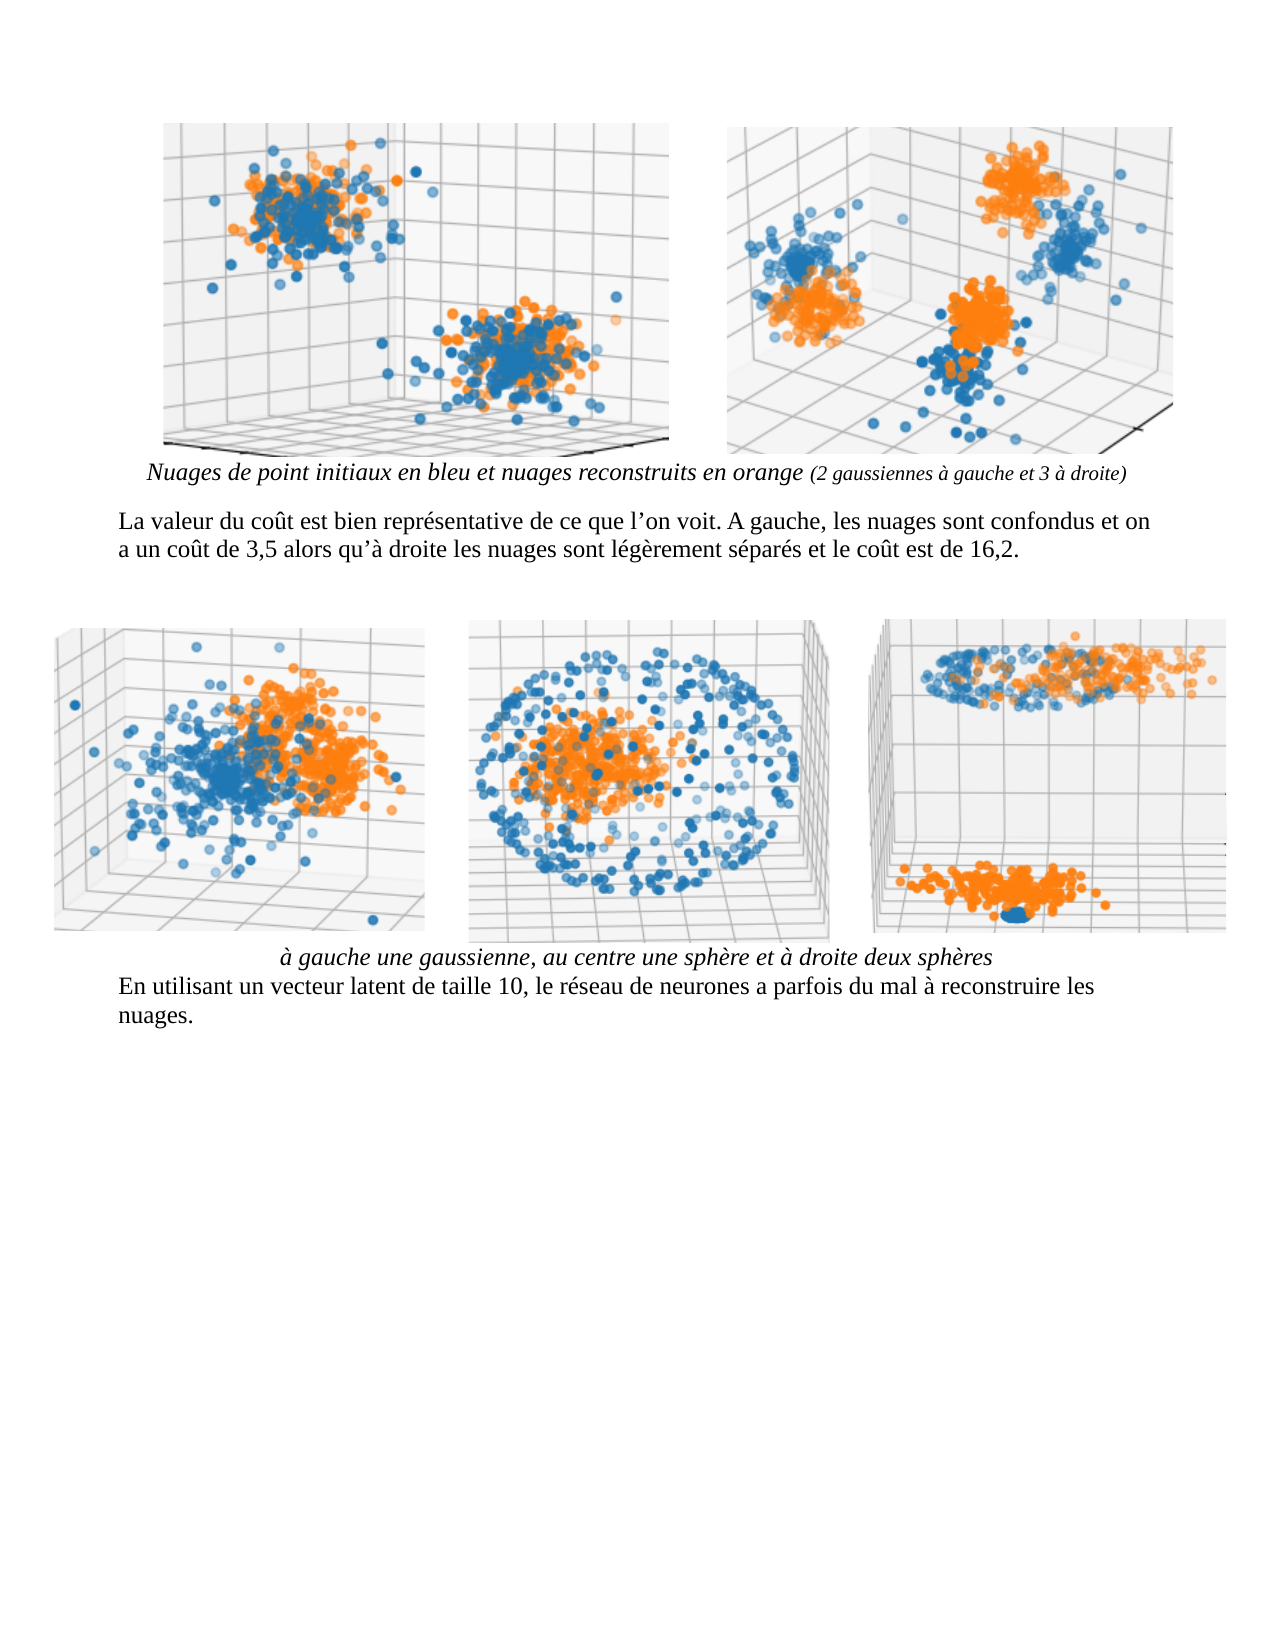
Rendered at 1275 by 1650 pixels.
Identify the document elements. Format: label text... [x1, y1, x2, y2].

picture [468, 620, 830, 943]
picture [163, 123, 669, 457]
picture [726, 127, 1174, 454]
text Nuages de point initiaux en bleu et nuages reconstruits en orange (2 gaussiennes à gauche et 3 à droite) [118, 118, 1157, 485]
picture [54, 628, 425, 931]
text La valeur du coût est bien représentative de ce que l’on voit. A gauche, les nuages sont confondus et on a un coût de 3,5 alors qu’à droite les nuages sont légèrement séparés et le coût est de 16,2. [118, 506, 1157, 563]
picture [868, 619, 1227, 933]
text En utilisant un vecteur latent de taille 10, le réseau de neurones a parfois du mal à reconstruire les nuages. [118, 971, 1157, 1029]
text à gauche une gaussienne, au centre une sphère et à droite deux sphères [118, 592, 1157, 971]
